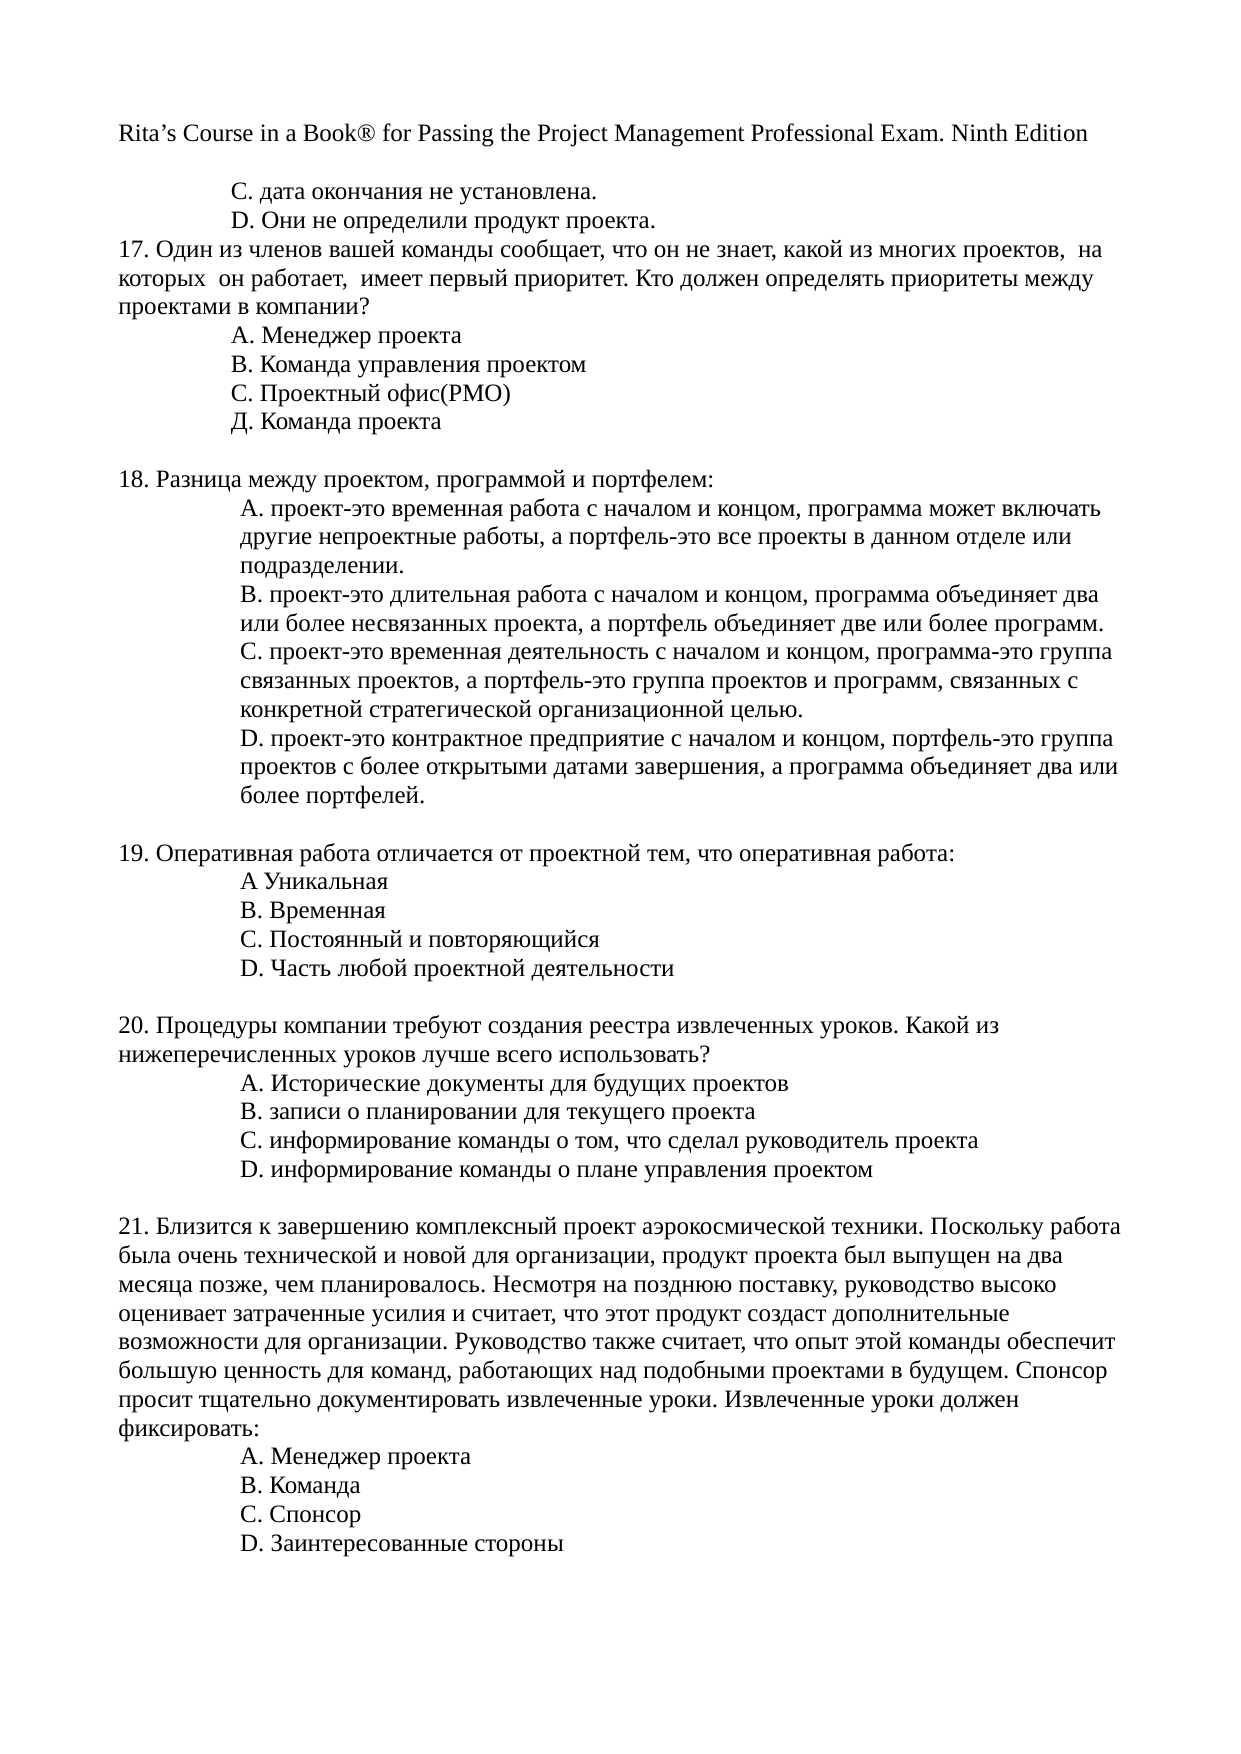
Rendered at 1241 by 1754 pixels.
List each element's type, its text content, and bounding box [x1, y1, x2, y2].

text D. Заинтересованные стороны [240, 1528, 1122, 1556]
text 19. Оперативная работа отличается от проектной тем, что оперативная работа: [118, 838, 1122, 866]
text C. дата окончания не установлена. [231, 176, 1122, 205]
text A Уникальная [240, 866, 1122, 895]
text D. информирование команды о плане управления проектом [240, 1154, 1122, 1183]
text B. Команда управления проектом [231, 349, 1122, 378]
text A. проект-это временная работа с началом и концом, программа может включать другие непроектные работы, а портфель-это все проекты в данном отделе или подразделении. [240, 493, 1122, 579]
text С. Спонсор [240, 1499, 1122, 1528]
text 18. Разница между проектом, программой и портфелем: [118, 464, 1122, 493]
text 17. Один из членов вашей команды сообщает, что он не знает, какой из многих проектов, на которых он работает, имеет первый приоритет. Кто должен определять приоритеты между проектами в компании? [118, 234, 1122, 320]
text D. Часть любой проектной деятельности [240, 953, 1122, 981]
text Д. Команда проекта [231, 406, 1122, 435]
text B. записи о планировании для текущего проекта [240, 1096, 1122, 1125]
text D. Они не определили продукт проекта. [231, 205, 1122, 234]
text 20. Процедуры компании требуют создания реестра извлеченных уроков. Какой из нижеперечисленных уроков лучше всего использовать? [118, 1010, 1122, 1068]
text C. информирование команды о том, что сделал руководитель проекта [240, 1125, 1122, 1154]
text B. проект-это длительная работа с началом и концом, программа объединяет два или более несвязанных проекта, а портфель объединяет две или более программ. [240, 579, 1122, 636]
text B. Команда [240, 1470, 1122, 1499]
text А. Менеджер проекта [240, 1441, 1122, 1470]
text С. Проектный офис(PMO) [231, 378, 1122, 406]
text 21. Близится к завершению комплексный проект аэрокосмической техники. Поскольку работа была очень технической и новой для организации, продукт проекта был выпущен на два месяца позже, чем планировалось. Несмотря на позднюю поставку, руководство высоко оценивает затраченные усилия и считает, что этот продукт создаст дополнительные возможности для организации. Руководство также считает, что опыт этой команды обеспечит большую ценность для команд, работающих над подобными проектами в будущем. Спонсор просит тщательно документировать извлеченные уроки. Извлеченные уроки должен фиксировать: [118, 1211, 1122, 1441]
text C. проект-это временная деятельность с началом и концом, программа-это группа связанных проектов, а портфель-это группа проектов и программ, связанных с конкретной стратегической организационной целью. [240, 636, 1122, 723]
text А. Исторические документы для будущих проектов [240, 1068, 1122, 1096]
text А. Менеджер проекта [231, 320, 1122, 349]
text B. Временная [240, 895, 1122, 924]
text С. Постоянный и повторяющийся [240, 924, 1122, 953]
text D. проект-это контрактное предприятие с началом и концом, портфель-это группа проектов с более открытыми датами завершения, а программа объединяет два или более портфелей. [240, 723, 1122, 809]
